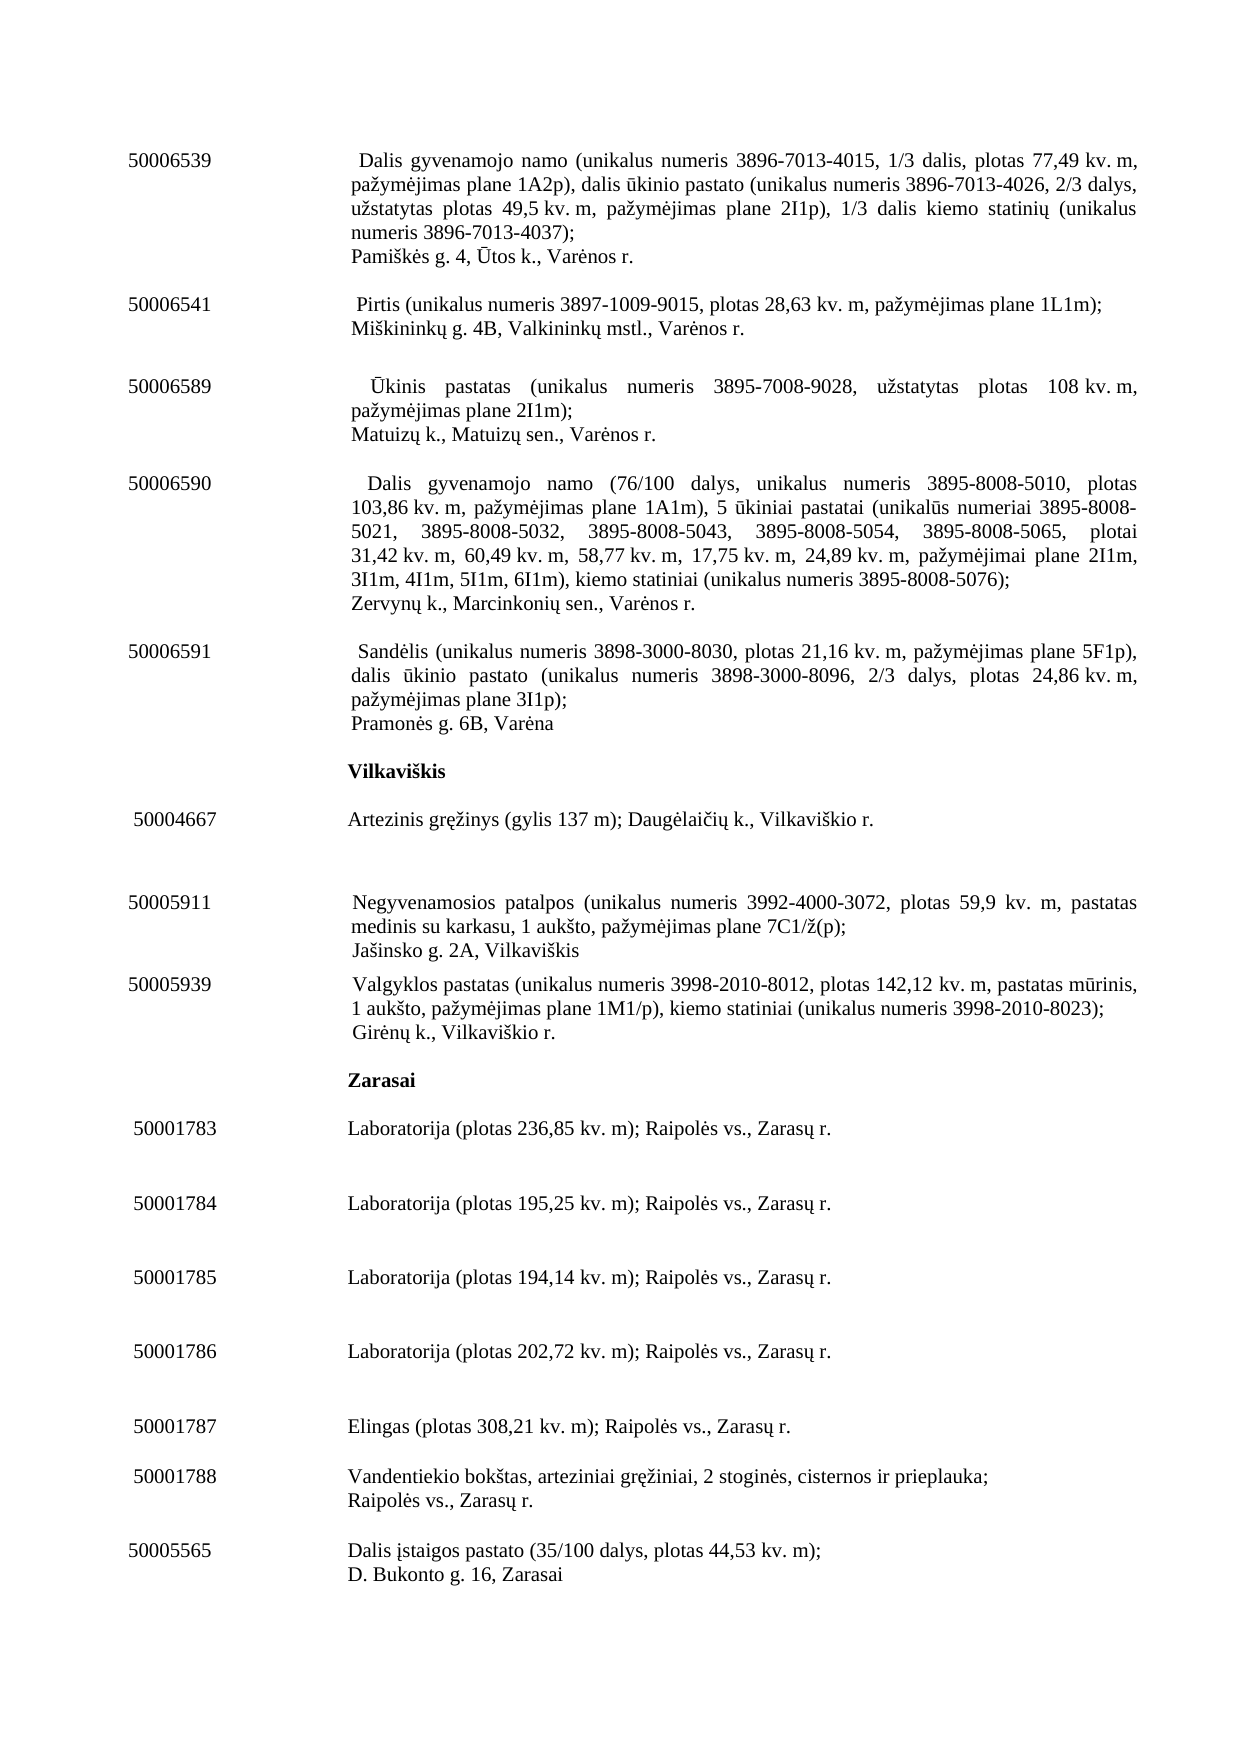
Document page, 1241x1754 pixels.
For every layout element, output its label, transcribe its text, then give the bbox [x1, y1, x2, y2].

table_cell [1190, 1265, 1211, 1315]
table_cell [1190, 1191, 1211, 1241]
table_cell [101, 972, 117, 1068]
table_cell [1190, 471, 1211, 639]
table_cell [101, 808, 117, 889]
table_cell [1149, 639, 1159, 759]
table_cell [1097, 1464, 1140, 1514]
table_cell [101, 471, 117, 639]
table_cell [1190, 783, 1211, 807]
table_cell 50005939 [117, 972, 336, 1068]
table_cell [1067, 1414, 1092, 1464]
table_cell [1022, 1339, 1067, 1389]
table_cell [1149, 148, 1159, 292]
table_cell [101, 1241, 117, 1265]
table_cell [1159, 374, 1190, 471]
table_cell Laboratorija (plotas 236,85 kv. m); Raipolės vs., Zarasų r. [336, 1116, 1022, 1166]
table_cell [1159, 292, 1190, 374]
table_cell [1097, 1414, 1140, 1464]
table_cell [1190, 1514, 1211, 1538]
table_cell [1097, 1339, 1140, 1389]
table_cell [1159, 1339, 1190, 1389]
table_cell [1149, 292, 1159, 374]
table_cell [1092, 1116, 1097, 1166]
table_cell [1022, 1116, 1067, 1166]
table_cell [1067, 1116, 1092, 1166]
table_cell [1190, 1390, 1211, 1414]
table_cell Pirtis (unikalus numeris 3897-1009-9015, plotas 28,63 kv. m, pažymėjimas plane 1L1m); Miškininkų g. 4B, Valkininkų mstl., Varėnos r. [336, 292, 1149, 374]
table_cell [101, 1068, 117, 1092]
table_cell [1190, 1464, 1211, 1514]
table_cell [1159, 808, 1190, 889]
table_cell [1149, 1191, 1159, 1241]
table_cell [1190, 808, 1211, 889]
table_cell Laboratorija (plotas 194,14 kv. m); Raipolės vs., Zarasų r. [336, 1265, 1022, 1315]
table_cell [1159, 1116, 1190, 1166]
table_cell [1140, 1339, 1149, 1389]
table_cell [1097, 1191, 1140, 1241]
table_cell [1159, 1092, 1190, 1116]
table_cell Laboratorija (plotas 202,72 kv. m); Raipolės vs., Zarasų r. [336, 1339, 1022, 1389]
table_cell [1190, 759, 1211, 783]
table_cell [1022, 1191, 1067, 1241]
table_cell 50006591 [117, 639, 336, 759]
table_cell [101, 1514, 117, 1538]
table_cell [1190, 1068, 1211, 1092]
table_cell [117, 1092, 1149, 1116]
table_cell [1159, 1166, 1190, 1191]
table_cell [1190, 292, 1211, 374]
table_cell [1097, 1265, 1140, 1315]
table_cell [1092, 1191, 1097, 1241]
table_cell [117, 1514, 1149, 1538]
table_cell [1190, 1414, 1211, 1464]
table_cell [1140, 1464, 1149, 1514]
table_cell [1067, 1464, 1092, 1514]
table_cell [1190, 1339, 1211, 1389]
table_cell 50006590 [117, 471, 336, 639]
table_cell Ūkinis pastatas (unikalus numeris 3895-7008-9028, užstatytas plotas 108 kv. m, pažymėjimas plane 2I1m); Matuizų k., Matuizų sen., Varėnos r. [336, 374, 1149, 471]
table_cell [101, 1538, 117, 1621]
table_cell [101, 639, 117, 759]
table_cell [1190, 972, 1211, 1068]
table_cell 50006589 [117, 374, 336, 471]
table_cell [1149, 1315, 1159, 1339]
table_cell [1067, 1265, 1092, 1315]
table_cell [101, 1464, 117, 1514]
table_cell [1149, 972, 1159, 1068]
table_cell 50004667 [117, 808, 336, 889]
table_cell Elingas (plotas 308,21 kv. m); Raipolės vs., Zarasų r. [336, 1414, 1022, 1464]
table_cell [117, 1315, 1149, 1339]
table_cell [1190, 1241, 1211, 1265]
table_cell [1067, 1191, 1092, 1241]
table_cell Dalis gyvenamojo namo (76/100 dalys, unikalus numeris 3895-8008-5010, plotas 103,86 kv. m, pažymėjimas plane 1A1m), 5 ūkiniai pastatai (unikalūs numeriai 3895-8008-5021, 3895-8008-5032, 3895-8008-5043, 3895-8008-5054, 3895-8008-5065, plotai 31,42 kv. m, 60,49 kv. m, 58,77 kv. m, 17,75 kv. m, 24,89 kv. m, pažymėjimai plane 2I1m, 3I1m, 4I1m, 5I1m, 6I1m), kiemo statiniai (unikalus numeris 3895-8008-5076); Zervynų k., Marcinkonių sen., Varėnos r. [336, 471, 1149, 639]
table_cell [117, 783, 1149, 807]
table_cell [101, 783, 117, 807]
table_cell [1022, 1265, 1067, 1315]
table_cell [1159, 783, 1190, 807]
table_cell [1149, 1514, 1159, 1538]
table_cell [1149, 1414, 1159, 1464]
table_cell [101, 1116, 117, 1166]
table_cell [1190, 1166, 1211, 1191]
table_cell 50001788 [117, 1464, 336, 1514]
table_cell 50005911 [117, 890, 336, 972]
table_cell [101, 374, 117, 471]
table_cell [101, 1092, 117, 1116]
table_cell [1149, 374, 1159, 471]
table_cell Vandentiekio bokštas, arteziniai gręžiniai, 2 stoginės, cisternos ir prieplauka; Raipolės vs., Zarasų r. [336, 1464, 1022, 1514]
table_cell [101, 148, 117, 292]
table_cell [1092, 1414, 1097, 1464]
table_cell [1022, 1414, 1067, 1464]
table_cell [1190, 374, 1211, 471]
table_cell 50001785 [117, 1265, 336, 1315]
table_cell [1159, 471, 1190, 639]
table_cell [1159, 1315, 1190, 1339]
table_cell [1190, 1092, 1211, 1116]
table_cell Valgyklos pastatas (unikalus numeris 3998-2010-8012, plotas 142,12 kv. m, pastatas mūrinis, 1 aukšto, pažymėjimas plane 1M1/p), kiemo statiniai (unikalus numeris 3998-2010-8023); Girėnų k., Vilkaviškio r. [336, 972, 1149, 1068]
table_cell [1149, 1464, 1159, 1514]
table_cell [1190, 1116, 1211, 1166]
table_cell [1092, 1339, 1097, 1389]
table_cell [1149, 890, 1159, 972]
table_cell [1097, 1116, 1140, 1166]
table_cell [1159, 148, 1190, 292]
table_cell 50006539 [117, 148, 336, 292]
table_cell [1149, 1116, 1159, 1166]
table_cell [117, 759, 336, 783]
table_cell [117, 1241, 1149, 1265]
table_cell [1140, 1265, 1149, 1315]
table_cell [1159, 1265, 1190, 1315]
table_cell [1159, 890, 1190, 972]
table_cell [1140, 1414, 1149, 1464]
table_cell [117, 1390, 1149, 1414]
table_cell [1190, 1538, 1211, 1621]
table_cell [1149, 1241, 1159, 1265]
table_cell [1159, 759, 1190, 783]
table_cell [1092, 1265, 1097, 1315]
table_cell [1149, 1339, 1159, 1389]
table_cell [101, 1191, 117, 1241]
table_cell [101, 1315, 117, 1339]
table_cell [101, 1339, 117, 1389]
table_cell [1159, 1191, 1190, 1241]
table_cell [1190, 148, 1211, 292]
table_cell [101, 1166, 117, 1191]
table_cell Zarasai [336, 1068, 1149, 1092]
table_cell 50005565 [117, 1538, 336, 1621]
table_cell [1159, 1390, 1190, 1414]
table_cell 50006541 [117, 292, 336, 374]
table_cell [1159, 1414, 1190, 1464]
table_cell [101, 1265, 117, 1315]
table_cell [1159, 1241, 1190, 1265]
table_cell [1149, 808, 1159, 889]
table_cell [1149, 1092, 1159, 1116]
table_cell [1149, 1265, 1159, 1315]
table_cell [1067, 1339, 1092, 1389]
table_cell [1022, 1464, 1067, 1514]
table_cell 50001783 [117, 1116, 336, 1166]
table_cell Dalis įstaigos pastato (35/100 dalys, plotas 44,53 kv. m); D. Bukonto g. 16, Zarasai [336, 1538, 1149, 1621]
table_cell Vilkaviškis [336, 759, 1149, 783]
table_cell 50001787 [117, 1414, 336, 1464]
table_cell [1159, 1464, 1190, 1514]
table_cell [1149, 471, 1159, 639]
table_cell Sandėlis (unikalus numeris 3898-3000-8030, plotas 21,16 kv. m, pažymėjimas plane 5F1p), dalis ūkinio pastato (unikalus numeris 3898-3000-8096, 2/3 dalys, plotas 24,86 kv. m, pažymėjimas plane 3I1p); Pramonės g. 6B, Varėna [336, 639, 1149, 759]
table_cell [1159, 1068, 1190, 1092]
table_cell [101, 1414, 117, 1464]
table_cell [1149, 1538, 1159, 1621]
table_cell [1159, 1538, 1190, 1621]
table_cell [101, 890, 117, 972]
table_cell [1190, 1315, 1211, 1339]
table_cell 50001786 [117, 1339, 336, 1389]
table_cell [1092, 1464, 1097, 1514]
table_cell [1149, 1068, 1159, 1092]
table_cell Dalis gyvenamojo namo (unikalus numeris 3896-7013-4015, 1/3 dalis, plotas 77,49 kv. m, pažymėjimas plane 1A2p), dalis ūkinio pastato (unikalus numeris 3896-7013-4026, 2/3 dalys, užstatytas plotas 49,5 kv. m, pažymėjimas plane 2I1p), 1/3 dalis kiemo statinių (unikalus numeris 3896-7013-4037); Pamiškės g. 4, Ūtos k., Varėnos r. [336, 148, 1149, 292]
table_cell [1190, 890, 1211, 972]
table_cell [117, 1068, 336, 1092]
table_cell [101, 292, 117, 374]
table_cell [1149, 759, 1159, 783]
table_cell [1190, 639, 1211, 759]
table_cell [101, 1390, 117, 1414]
table_cell [1149, 1166, 1159, 1191]
table_cell [1140, 1116, 1149, 1166]
table_cell Artezinis gręžinys (gylis 137 m); Daugėlaičių k., Vilkaviškio r. [336, 808, 1149, 889]
table_cell [1149, 1390, 1159, 1414]
table_cell [1149, 783, 1159, 807]
table_cell [1140, 1191, 1149, 1241]
table_cell [1159, 972, 1190, 1068]
table_cell 50001784 [117, 1191, 336, 1241]
table_cell Negyvenamosios patalpos (unikalus numeris 3992-4000-3072, plotas 59,9 kv. m, pastatas medinis su karkasu, 1 aukšto, pažymėjimas plane 7C1/ž(p); Jašinsko g. 2A, Vilkaviškis [336, 890, 1149, 972]
table_cell [1159, 1514, 1190, 1538]
table_cell [101, 759, 117, 783]
table_cell [1159, 639, 1190, 759]
table_cell [117, 1166, 1149, 1191]
table_cell Laboratorija (plotas 195,25 kv. m); Raipolės vs., Zarasų r. [336, 1191, 1022, 1241]
